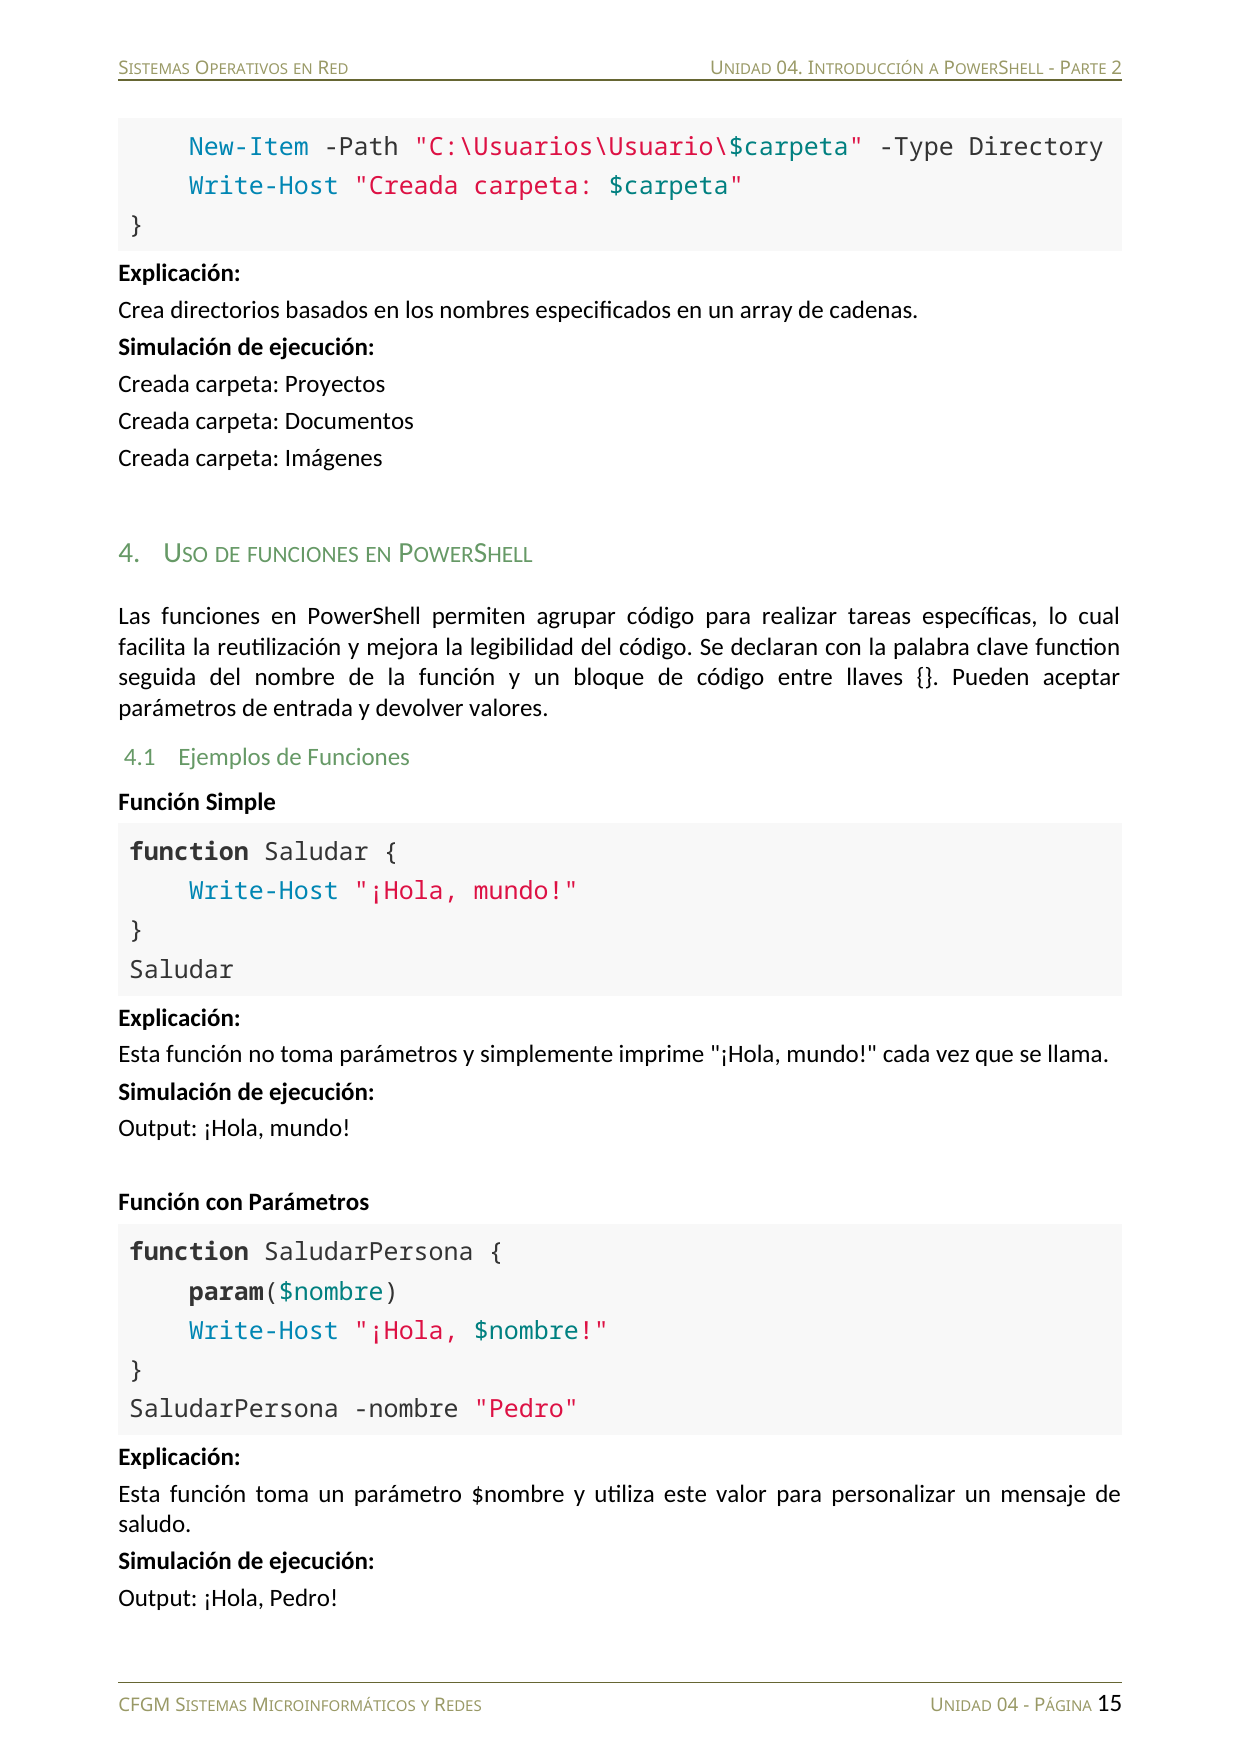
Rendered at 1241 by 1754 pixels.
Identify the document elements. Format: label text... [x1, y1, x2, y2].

text Explicación: [118, 1441, 1122, 1472]
text Simulación de ejecución: [118, 331, 1122, 362]
text Output: ¡Hola, mundo! [118, 1113, 1122, 1143]
text Explicación: [118, 257, 1122, 288]
text Simulación de ejecución: [118, 1076, 1122, 1106]
table_header function Saludar { Write-Host "¡Hola, mundo!" } Saludar [118, 823, 1122, 996]
text Creada carpeta: Documentos [118, 405, 1122, 436]
table_header function SaludarPersona { param($nombre) Write-Host "¡Hola, $nombre!" } SaludarPersona -nombre "Pedro" [118, 1224, 1122, 1435]
text Función Simple [118, 786, 1122, 817]
subtitle Ejemplos de Funciones [118, 741, 1122, 772]
text Output: ¡Hola, Pedro! [118, 1582, 1122, 1613]
text Esta función no toma parámetros y simplemente imprime "¡Hola, mundo!" cada vez que se llama. [118, 1039, 1122, 1069]
text Creada carpeta: Proyectos [118, 368, 1122, 399]
text Esta función toma un parámetro $nombre y utiliza este valor para personalizar un mensaje de saludo. [118, 1478, 1122, 1539]
table_header New-Item -Path "C:\Usuarios\Usuario\$carpeta" -Type Directory Write-Host "Creada carpeta: $carpeta" } [118, 118, 1122, 251]
text Función con Parámetros [118, 1187, 1122, 1217]
text Las funciones en PowerShell permiten agrupar código para realizar tareas específicas, lo cual facilita la reutilización y mejora la legibilidad del código. Se declaran con la palabra clave function seguida del nombre de la función y un bloque de código entre llaves {}. Pueden aceptar parámetros de entrada y devolver valores. [118, 600, 1122, 722]
text Crea directorios basados en los nombres especificados en un array de cadenas. [118, 294, 1122, 325]
text Creada carpeta: Imágenes [118, 442, 1122, 473]
text Simulación de ejecución: [118, 1546, 1122, 1576]
text Explicación: [118, 1002, 1122, 1032]
subtitle Uso de funciones en PowerShell [118, 534, 1122, 570]
